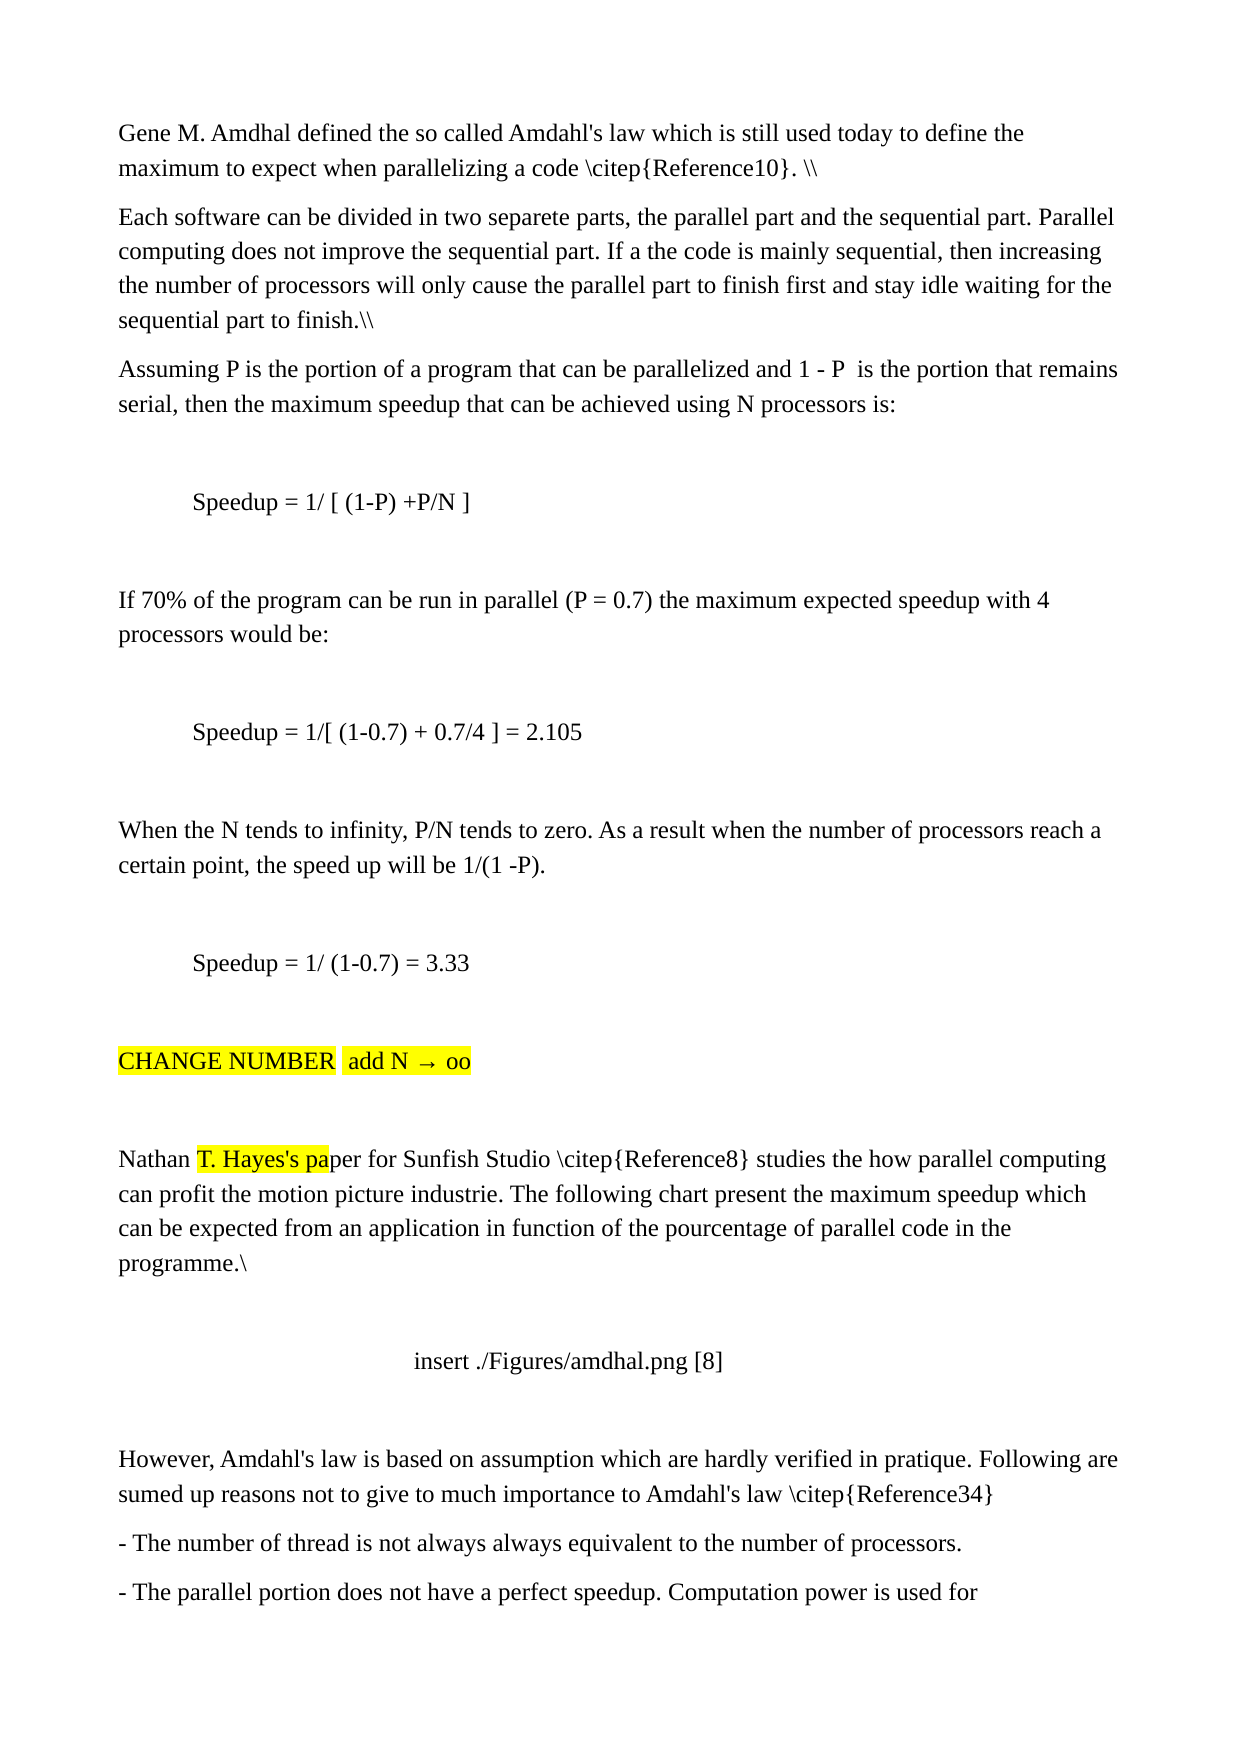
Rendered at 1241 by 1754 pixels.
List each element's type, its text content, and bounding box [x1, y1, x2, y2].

text Assuming P is the portion of a program that can be parallelized and 1 - P is the portion that remains serial, then the maximum speedup that can be achieved using N processors is: [118, 354, 1122, 417]
text When the N tends to infinity, P/N tends to zero. As a result when the number of processors reach a certain point, the speed up will be 1/(1 -P). [118, 816, 1122, 879]
text Each software can be divided in two separete parts, the parallel part and the sequential part. Parallel computing does not improve the sequential part. If a the code is mainly sequential, then increasing the number of processors will only cause the parallel part to finish first and stay idle waiting for the sequential part to finish.\\ [118, 202, 1122, 334]
text If 70% of the program can be run in parallel (P = 0.7) the maximum expected speedup with 4 processors would be: [118, 585, 1122, 648]
text Speedup = 1/ (1-0.7) = 3.33 [118, 948, 1122, 977]
text CHANGE NUMBER add N → oo [118, 1046, 1122, 1075]
text Nathan T. Hayes's paper for Sunfish Studio \citep{Reference8} studies the how parallel computing can profit the motion picture industrie. The following chart present the maximum speedup which can be expected from an application in function of the pourcentage of parallel code in the programme.\ [118, 1144, 1122, 1277]
text insert ./Figures/amdhal.png [8] [118, 1346, 1122, 1375]
text However, Amdahl's law is based on assumption which are hardly verified in pratique. Following are sumed up reasons not to give to much importance to Amdahl's law \citep{Reference34} [118, 1444, 1122, 1507]
text - The parallel portion does not have a perfect speedup. Computation power is used for [118, 1577, 1122, 1606]
text Gene M. Amdhal defined the so called Amdahl's law which is still used today to define the maximum to expect when parallelizing a code \citep{Reference10}. \\ [118, 118, 1122, 181]
text - The number of thread is not always always equivalent to the number of processors. [118, 1528, 1122, 1556]
text Speedup = 1/ [ (1-P) +P/N ] [118, 487, 1122, 516]
text Speedup = 1/[ (1-0.7) + 0.7/4 ] = 2.105 [118, 717, 1122, 746]
